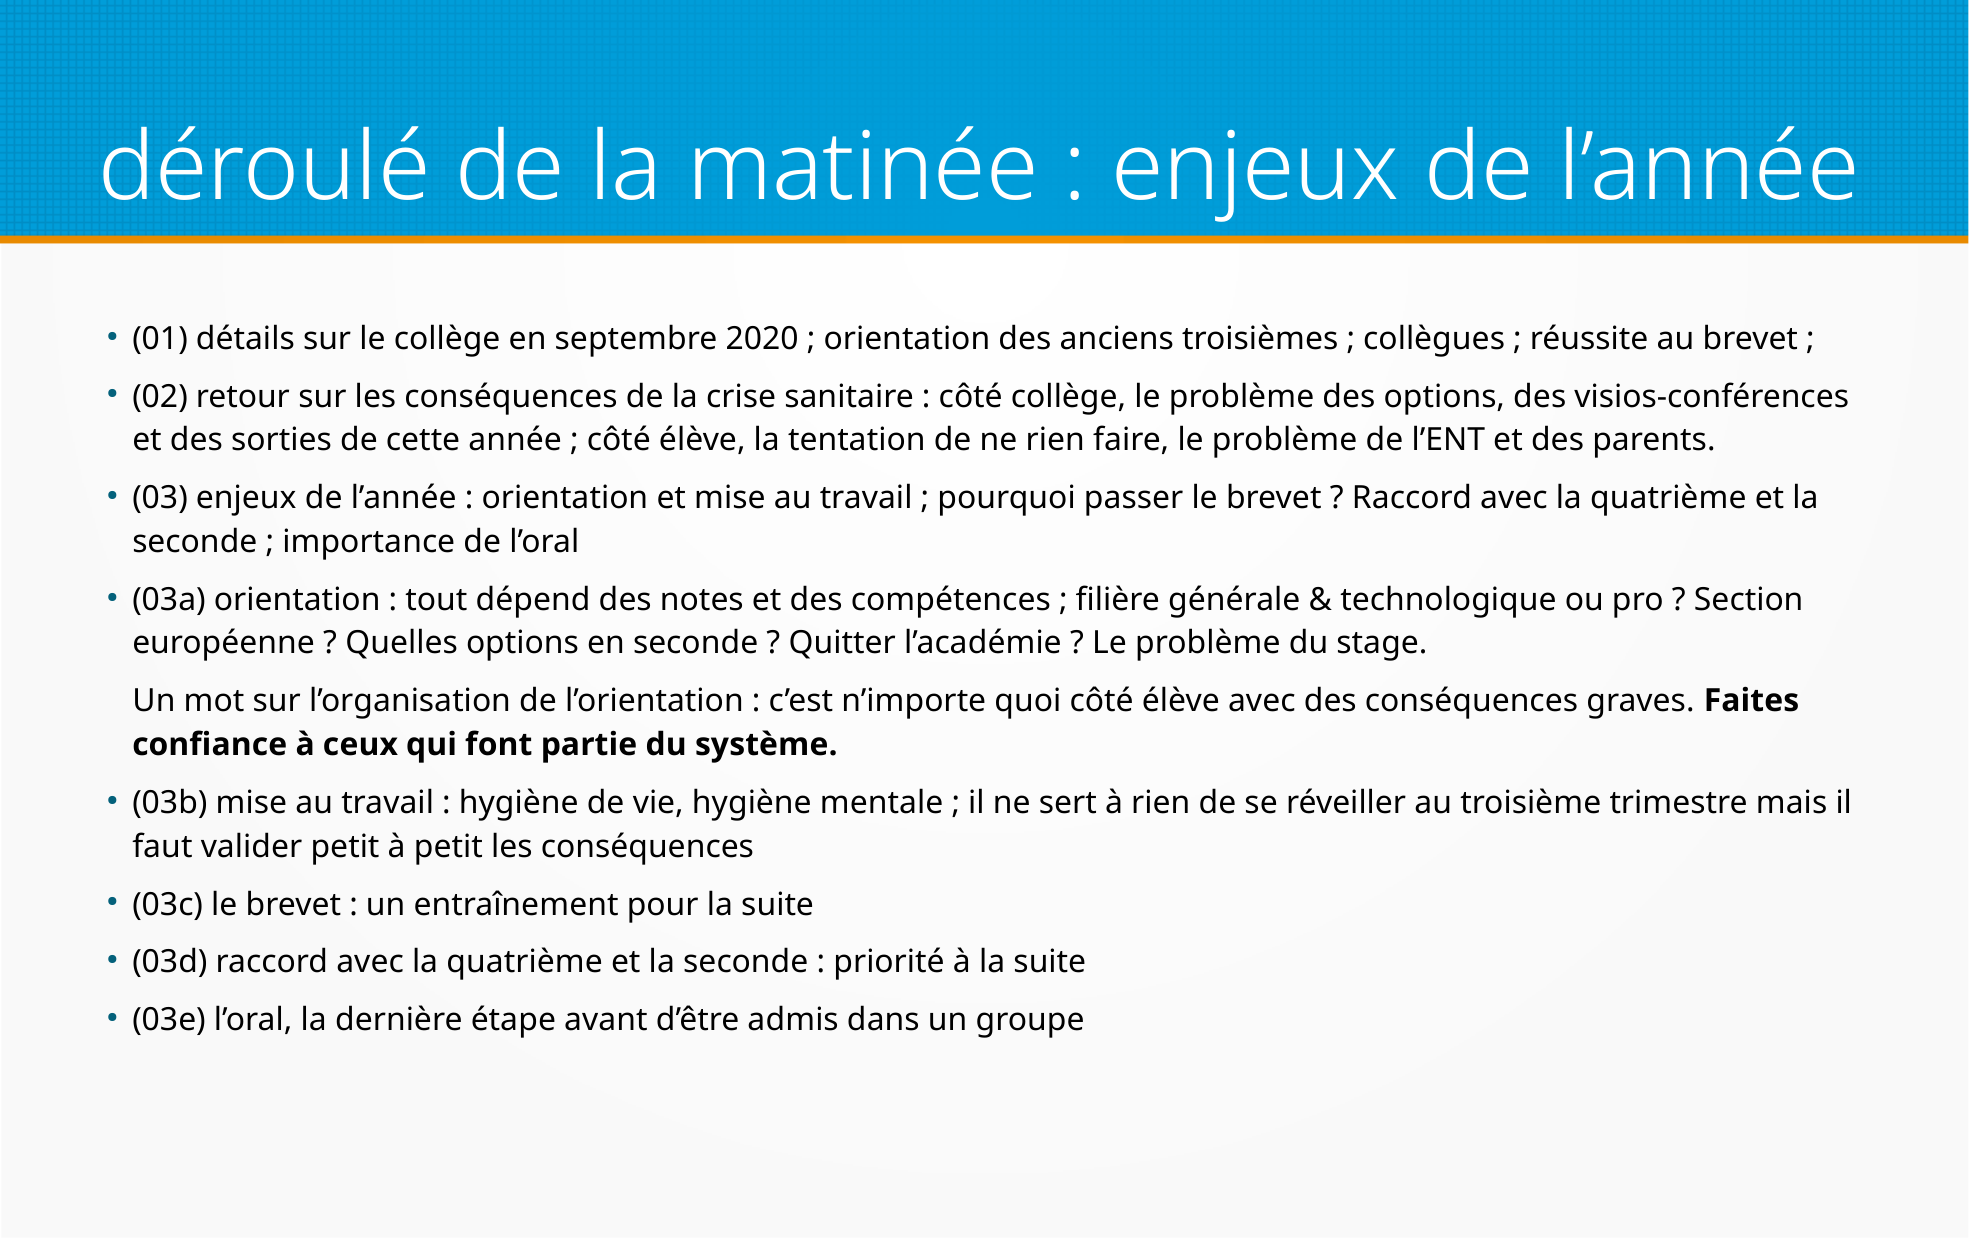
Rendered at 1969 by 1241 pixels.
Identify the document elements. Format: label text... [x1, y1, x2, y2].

picture [0, 236, 1969, 1241]
list (01) détails sur le collège en septembre 2020 ; orientation des anciens troisièmes ; collègues ; réussite au brevet ; (02) retour sur les conséquences de la crise sanitaire : côté collège, le problème des options, des visios-conférences et des sorties de cette année ; côté élève, la tentation de ne rien faire, le problème de l’ENT et des parents. (03) enjeux de l’année : orientation et mise au travail ; pourquoi passer le brevet ? Raccord avec la quatrième et la seconde ; importance de l’oral (03a) orientation : tout dépend des notes et des compétences ; filière générale & technologique ou pro ? Section européenne ? Quelles options en seconde ? Quitter l’académie ? Le problème du stage. Un mot sur l’organisation de l’orientation : c’est n’importe quoi côté élève avec des conséquences graves. Faites confiance à ceux qui font partie du système. (03b) mise au travail : hygiène de vie, hygiène mentale ; il ne sert à rien de se réveiller au troisième trimestre mais il faut valider petit à petit les conséquences (03c) le brevet : un entraînement pour la suite (03d) raccord avec la quatrième et la seconde : priorité à la suite (03e) l’oral, la dernière étape avant d’être admis dans un groupe [98, 315, 1861, 1081]
title déroulé de la matinée : enjeux de l’année [98, 19, 1870, 227]
